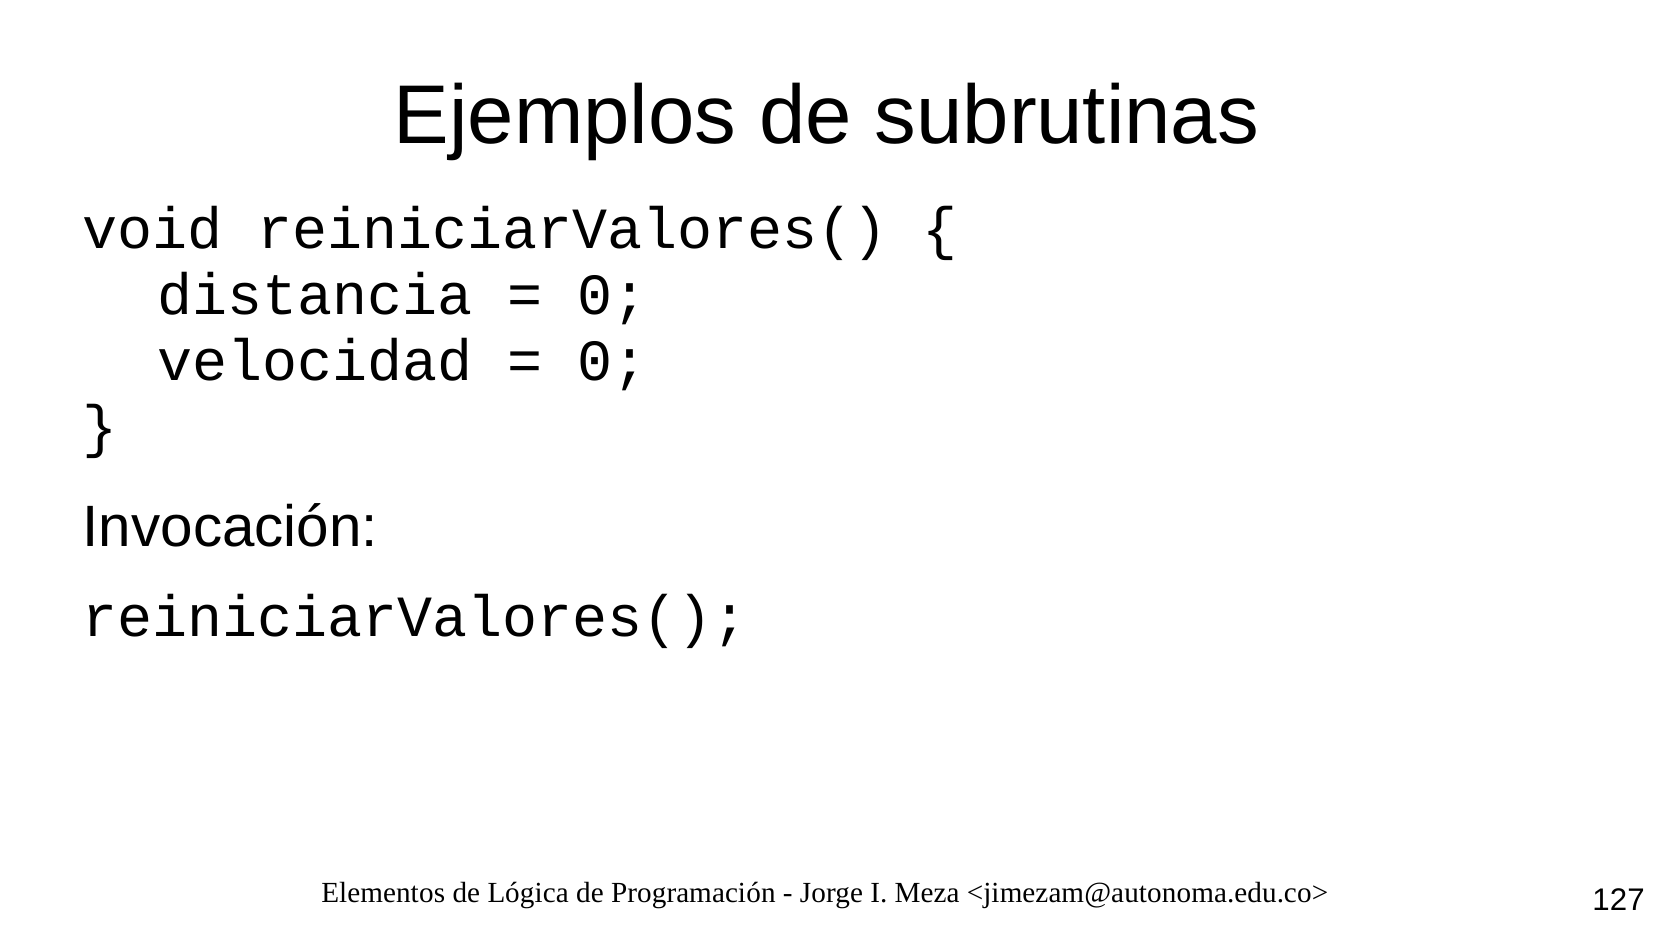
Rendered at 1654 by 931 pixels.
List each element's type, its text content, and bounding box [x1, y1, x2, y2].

title Ejemplos de subrutinas [82, 37, 1571, 193]
list void reiniciarValores() { distancia = 0; velocidad = 0; } Invocación: reiniciarValores(); [82, 199, 1571, 845]
